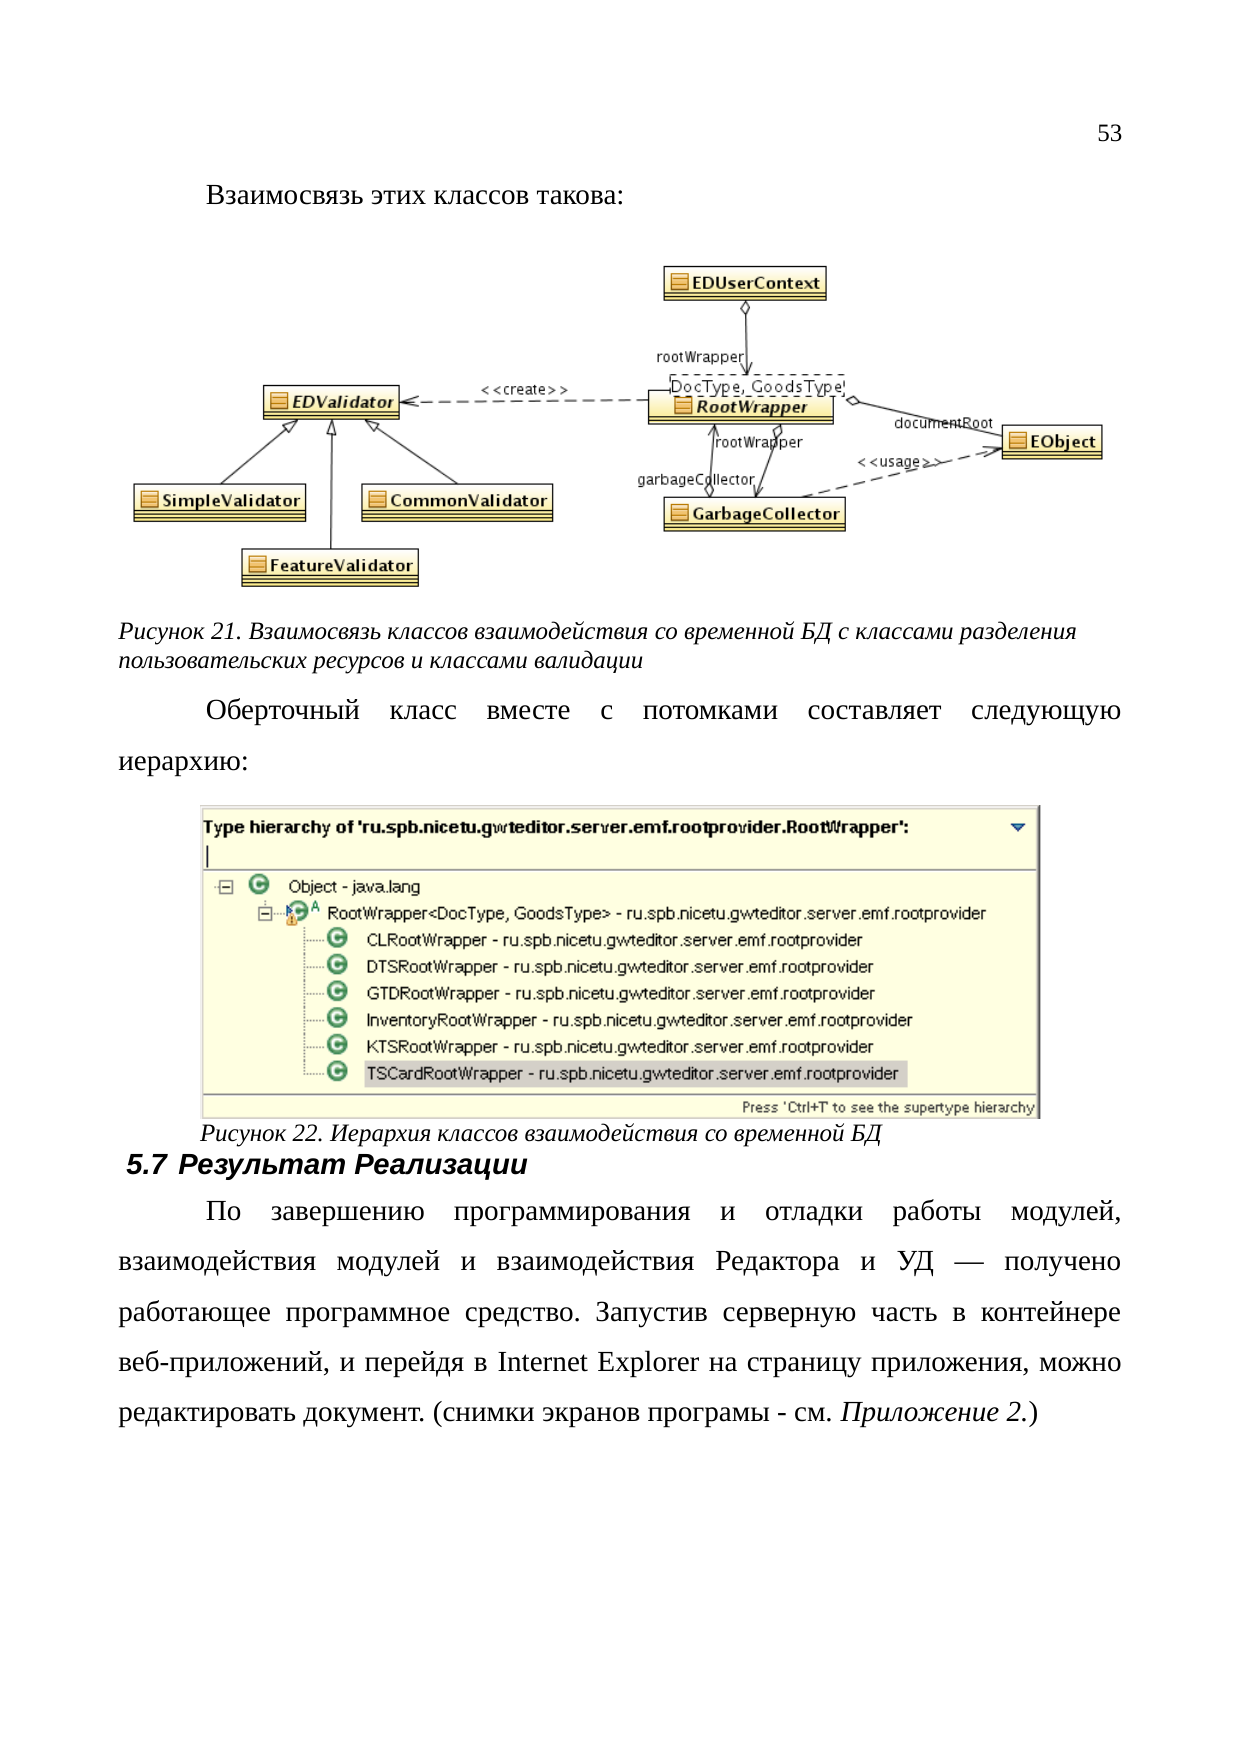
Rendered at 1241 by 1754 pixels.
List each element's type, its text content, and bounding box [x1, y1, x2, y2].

subtitle Результат Реализации [118, 1119, 1122, 1181]
subtitle [200, 793, 1040, 805]
text По завершению программирования и отладки работы модулей, взаимодействия модулей и взаимодействия Редактора и УД — получено работающее программное средство. Запустив серверную часть в контейнере веб-приложений, и перейдя в Internet Explorer на страницу приложения, можно редактировать документ. (снимки экранов програмы - см. Приложение 2.) [118, 1193, 1122, 1428]
text [118, 236, 1122, 248]
picture [118, 248, 1123, 617]
text Оберточный класс вместе с потомками составляет следующую иерархию: [118, 692, 1122, 776]
picture [200, 805, 1041, 1119]
text Рисунок 21. Взаимосвязь классов взаимодействия со временной БД с классами разделения пользовательских ресурсов и классами валидации [118, 617, 1122, 674]
text Рисунок 22. Иерархия классов взаимодействия со временной БД [200, 1119, 1040, 1147]
text Взаимосвязь этих классов такова: [118, 177, 1122, 211]
